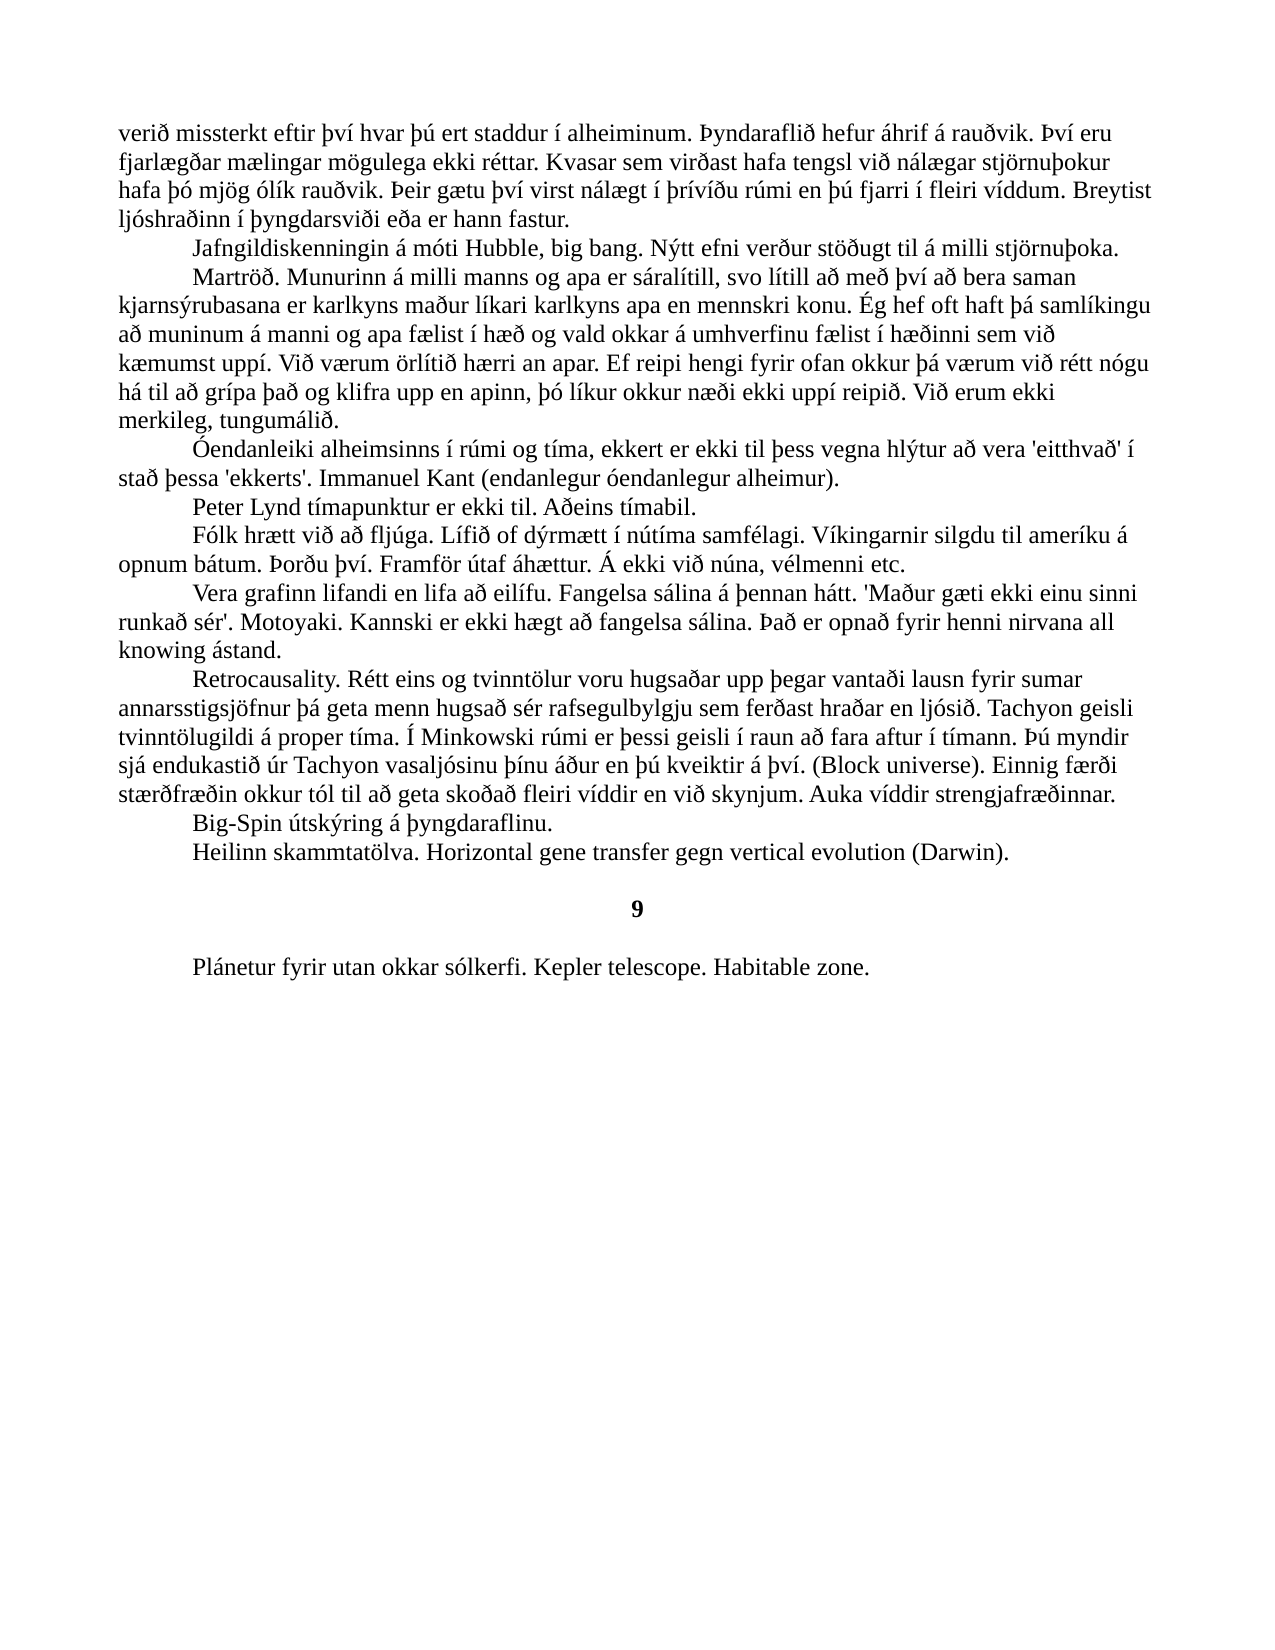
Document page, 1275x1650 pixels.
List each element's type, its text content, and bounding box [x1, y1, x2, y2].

text Óendanleiki alheimsinns í rúmi og tíma, ekkert er ekki til þess vegna hlýtur að vera 'eitthvað' í stað þessa 'ekkerts'. Immanuel Kant (endanlegur óendanlegur alheimur). [118, 434, 1157, 492]
text Martröð. Munurinn á milli manns og apa er sáralítill, svo lítill að með því að bera saman kjarnsýrubasana er karlkyns maður líkari karlkyns apa en mennskri konu. Ég hef oft haft þá samlíkingu að muninum á manni og apa fælist í hæð og vald okkar á umhverfinu fælist í hæðinni sem við kæmumst uppí. Við værum örlítið hærri an apar. Ef reipi hengi fyrir ofan okkur þá værum við rétt nógu há til að grípa það og klifra upp en apinn, þó líkur okkur næði ekki uppí reipið. Við erum ekki merkileg, tungumálið. [118, 262, 1157, 434]
text Peter Lynd tímapunktur er ekki til. Aðeins tímabil. [118, 492, 1157, 521]
text Retrocausality. Rétt eins og tvinntölur voru hugsaðar upp þegar vantaði lausn fyrir sumar annarsstigsjöfnur þá geta menn hugsað sér rafsegulbylgju sem ferðast hraðar en ljósið. Tachyon geisli tvinntölugildi á proper tíma. Í Minkowski rúmi er þessi geisli í raun að fara aftur í tímann. Þú myndir sjá endukastið úr Tachyon vasaljósinu þínu áður en þú kveiktir á því. (Block universe). Einnig færði stærðfræðin okkur tól til að geta skoðað fleiri víddir en við skynjum. Auka víddir strengjafræðinnar. [118, 664, 1157, 808]
text verið missterkt eftir því hvar þú ert staddur í alheiminum. Þyndaraflið hefur áhrif á rauðvik. Því eru fjarlægðar mælingar mögulega ekki réttar. Kvasar sem virðast hafa tengsl við nálægar stjörnuþokur hafa þó mjög ólík rauðvik. Þeir gætu því virst nálægt í þrívíðu rúmi en þú fjarri í fleiri víddum. Breytist ljóshraðinn í þyngdarsviði eða er hann fastur. [118, 118, 1157, 233]
text Jafngildiskenningin á móti Hubble, big bang. Nýtt efni verður stöðugt til á milli stjörnuþoka. [118, 233, 1157, 262]
text Heilinn skammtatölva. Horizontal gene transfer gegn vertical evolution (Darwin). [118, 837, 1157, 866]
text Big-Spin útskýring á þyngdaraflinu. [118, 808, 1157, 837]
text Plánetur fyrir utan okkar sólkerfi. Kepler telescope. Habitable zone. [118, 952, 1157, 981]
text Fólk hrætt við að fljúga. Lífið of dýrmætt í nútíma samfélagi. Víkingarnir silgdu til ameríku á opnum bátum. Þorðu því. Framför útaf áhættur. Á ekki við núna, vélmenni etc. [118, 521, 1157, 578]
text Vera grafinn lifandi en lifa að eilífu. Fangelsa sálina á þennan hátt. 'Maður gæti ekki einu sinni runkað sér'. Motoyaki. Kannski er ekki hægt að fangelsa sálina. Það er opnað fyrir henni nirvana all knowing ástand. [118, 578, 1157, 664]
text 9 [118, 894, 1157, 923]
